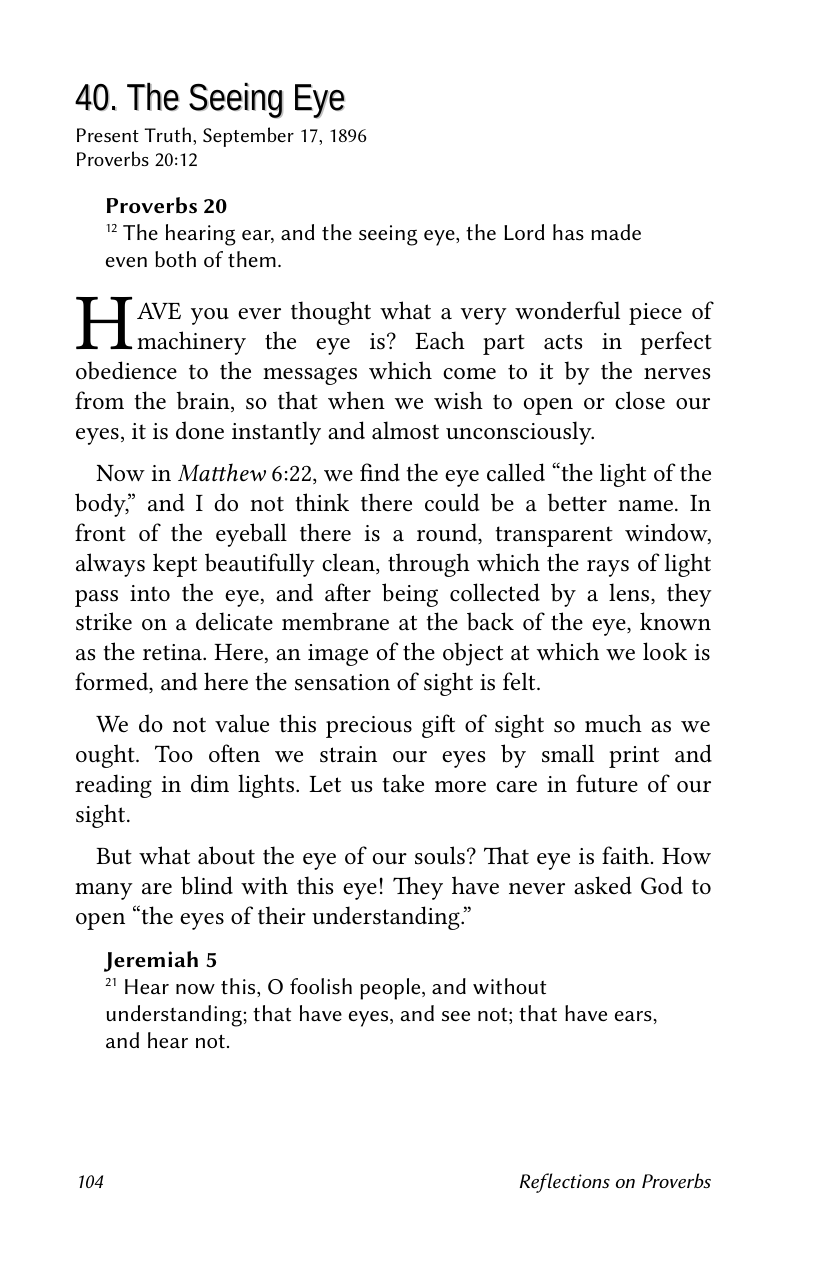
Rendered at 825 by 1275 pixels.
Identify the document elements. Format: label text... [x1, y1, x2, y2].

text HAVE you ever thought what a very wonderful piece of machinery the eye is? Each part acts in perfect obedience to the messages which come to it by the nerves from the brain, so that when we wish to open or close our eyes, it is done instantly and almost unconsciously. [75, 297, 712, 446]
text We do not value this precious gift of sight so much as we ought. Too often we strain our eyes by small print and reading in dim lights. Let us take more care in future of our sight. [75, 710, 712, 828]
text Proverbs 20:12 [75, 148, 712, 172]
text But what about the eye of our souls? That eye is faith. How many are blind with this eye! They have never asked God to open “the eyes of their understanding.” [75, 842, 712, 930]
text Present Truth, September 17, 1896 [75, 124, 712, 148]
text Jeremiah 5 [105, 947, 712, 973]
text Now in Matthew 6:22, we find the eye called “the light of the body,” and I do not think there could be a better name. In front of the eyeball there is a round, transparent window, always kept beautifully clean, through which the rays of light pass into the eye, and after being collected by a lens, they strike on a delicate membrane at the back of the eye, known as the retina. Here, an image of the object at which we look is formed, and here the sensation of sight is felt. [75, 459, 712, 697]
text Proverbs 20 [105, 192, 712, 219]
title The Seeing Eye [75, 75, 712, 118]
text 21 Hear now this, O foolish people, and without understanding; that have eyes, and see not; that have ears, and hear not. [105, 974, 682, 1054]
text 12 The hearing ear, and the seeing eye, the Lord has made even both of them. [105, 220, 682, 273]
